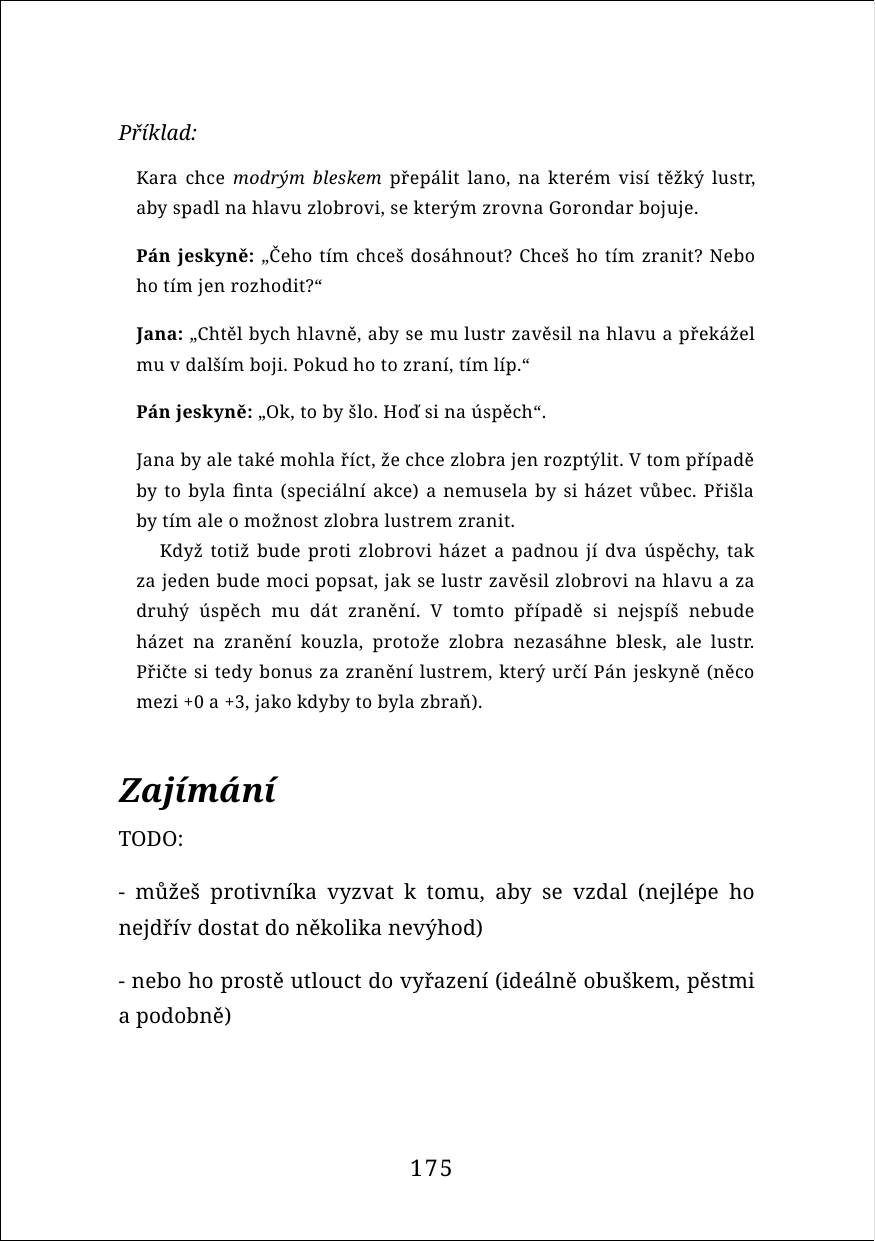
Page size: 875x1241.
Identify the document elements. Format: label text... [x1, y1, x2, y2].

text Kara chce modrým bleskem přepálit lano, na kterém visí těžký lustr, aby spadl na hlavu zlobrovi, se kterým zrovna Gorondar bojuje. [136, 166, 756, 220]
text TODO: [118, 824, 756, 853]
text - můžeš protivníka vyzvat k tomu, aby se vzdal (nejlépe ho nejdřív dostat do několika nevýhod) [118, 877, 756, 941]
text Pán jeskyně: „Čeho tím chceš dosáhnout? Chceš ho tím zranit? Nebo ho tím jen rozhodit?“ [136, 244, 756, 298]
subtitle Zajímání [118, 767, 756, 812]
text Příklad: [118, 118, 756, 147]
text Pán jeskyně: „Ok, to by šlo. Hoď si na úspěch“. [136, 400, 756, 424]
text Jana: „Chtěl bych hlavně, aby se mu lustr zavěsil na hlavu a překážel mu v dalším boji. Pokud ho to zraní, tím líp.“ [136, 322, 756, 376]
text Jana by ale také mohla říct, že chce zlobra jen rozptýlit. V tom případě by to byla finta (speciální akce) a nemusela by si házet vůbec. Přišla by tím ale o možnost zlobra lustrem zranit. Když totiž bude proti zlobrovi házet a padnou jí dva úspěchy, tak za jeden bude moci popsat, jak se lustr zavěsil zlobrovi na hlavu a za druhý úspěch mu dát zranění. V tomto případě si nejspíš nebude házet na zranění kouzla, protože zlobra nezasáhne blesk, ale lustr. Přičte si tedy bonus za zranění lustrem, který určí Pán jeskyně (něco mezi +0 a +3, jako kdyby to byla zbraň). [136, 448, 756, 714]
text - nebo ho prostě utlouct do vyřazení (ideálně obuškem, pěstmi a podobně) [118, 966, 756, 1030]
